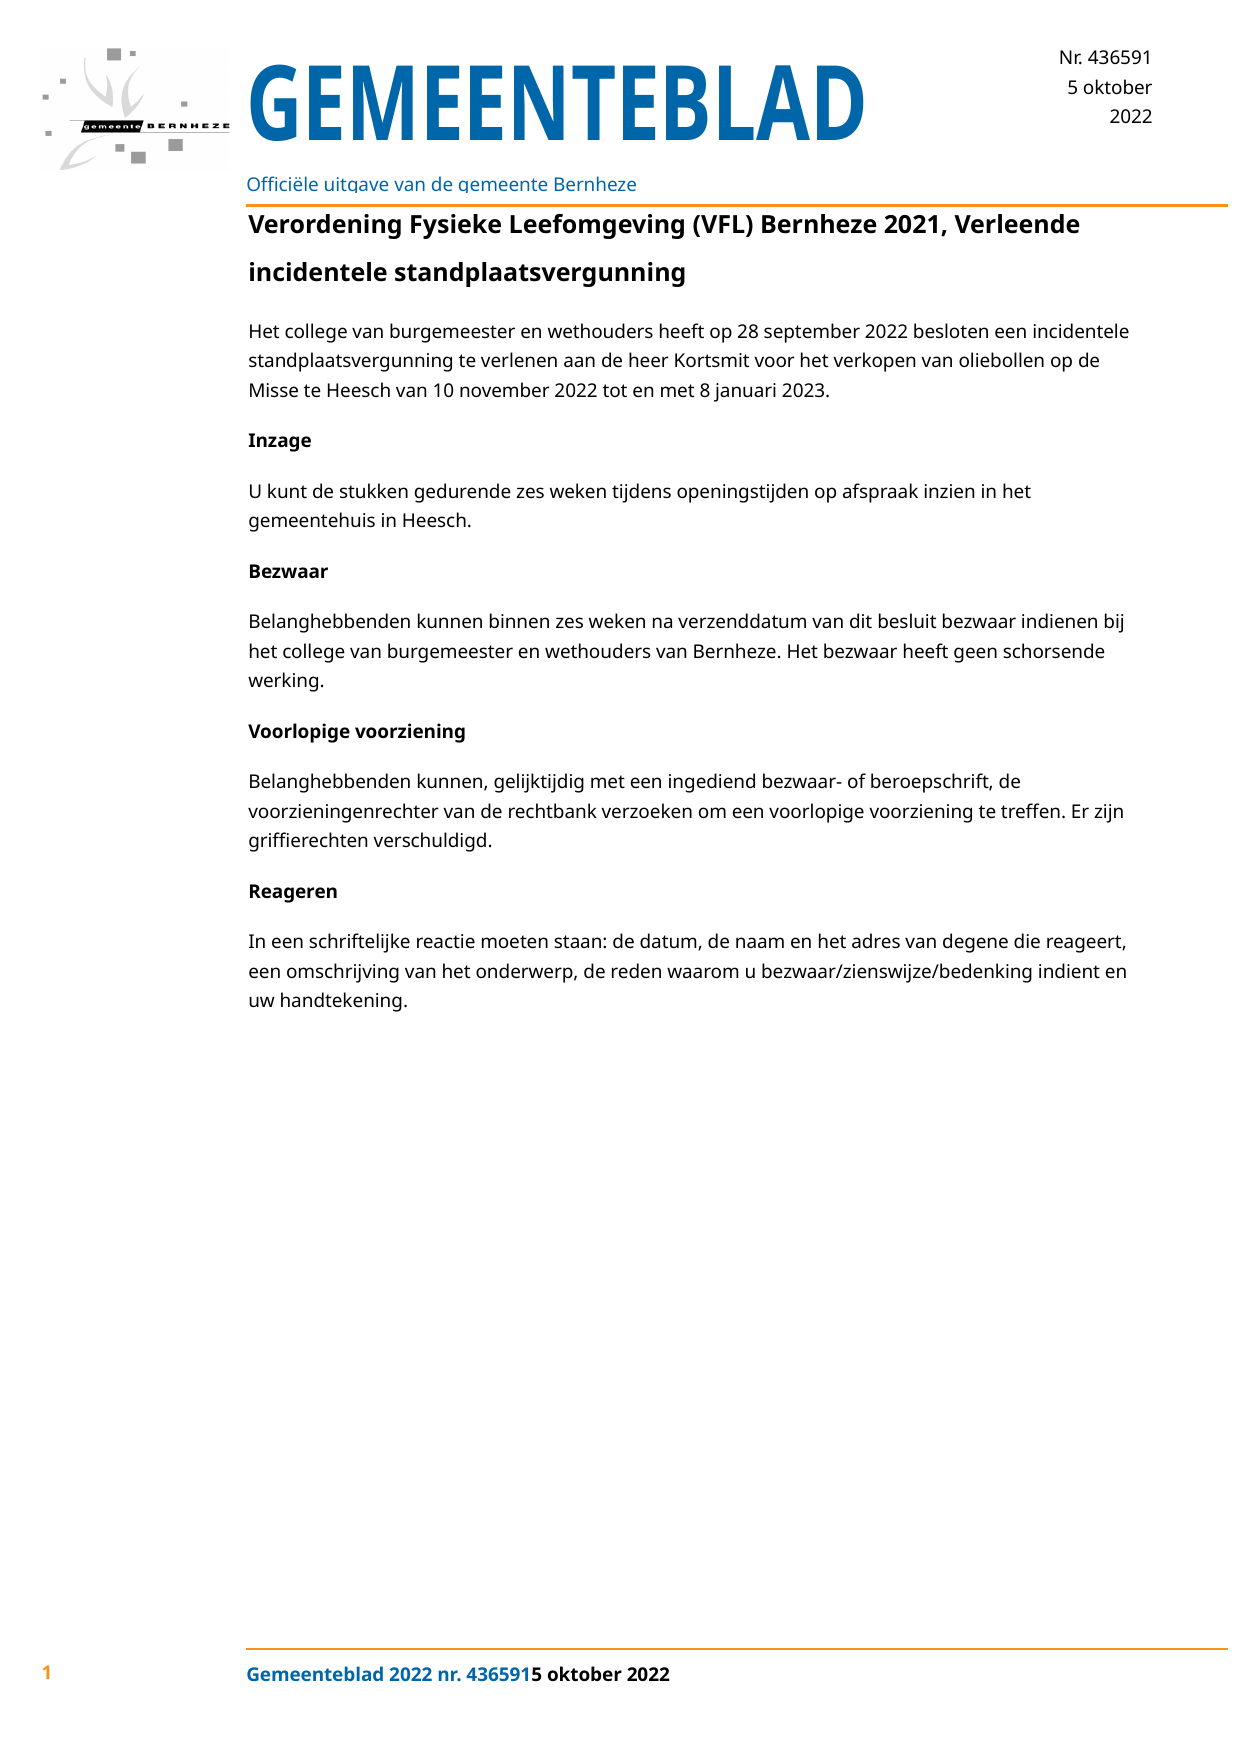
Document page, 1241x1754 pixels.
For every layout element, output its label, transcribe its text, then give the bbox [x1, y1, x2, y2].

text Belanghebbenden kunnen, gelijktijdig met een ingediend bezwaar- of beroepschrift, de voorzieningenrechter van de rechtbank verzoeken om een voorlopige voorziening te treffen. Er zijn griffierechten verschuldigd. [248, 768, 1152, 853]
text Het college van burgemeester en wethouders heeft op 28 september 2022 besloten een incidentele standplaatsvergunning te verlenen aan de heer Kortsmit voor het verkopen van oliebollen op de Misse te Heesch van 10 november 2022 tot en met 8 januari 2023. [248, 318, 1152, 403]
text Bezwaar [248, 558, 1152, 584]
text Belanghebbenden kunnen binnen zes weken na verzenddatum van dit besluit bezwaar indienen bij het college van burgemeester en wethouders van Bernheze. Het bezwaar heeft geen schorsende werking. [248, 608, 1152, 693]
picture [41, 47, 231, 172]
text Verordening Fysieke Leefomgeving (VFL) Bernheze 2021, Verleende incidentele standplaatsvergunning [248, 207, 1152, 288]
text Reageren [248, 878, 1152, 904]
text Voorlopige voorziening [248, 718, 1152, 744]
text Inzage [248, 427, 1152, 453]
text In een schriftelijke reactie moeten staan: de datum, de naam en het adres van degene die reageert, een omschrijving van het onderwerp, de reden waarom u bezwaar/zienswijze/bedenking indient en uw handtekening. [248, 928, 1152, 1013]
text U kunt de stukken gedurende zes weken tijdens openingstijden op afspraak inzien in het gemeentehuis in Heesch. [248, 478, 1152, 533]
